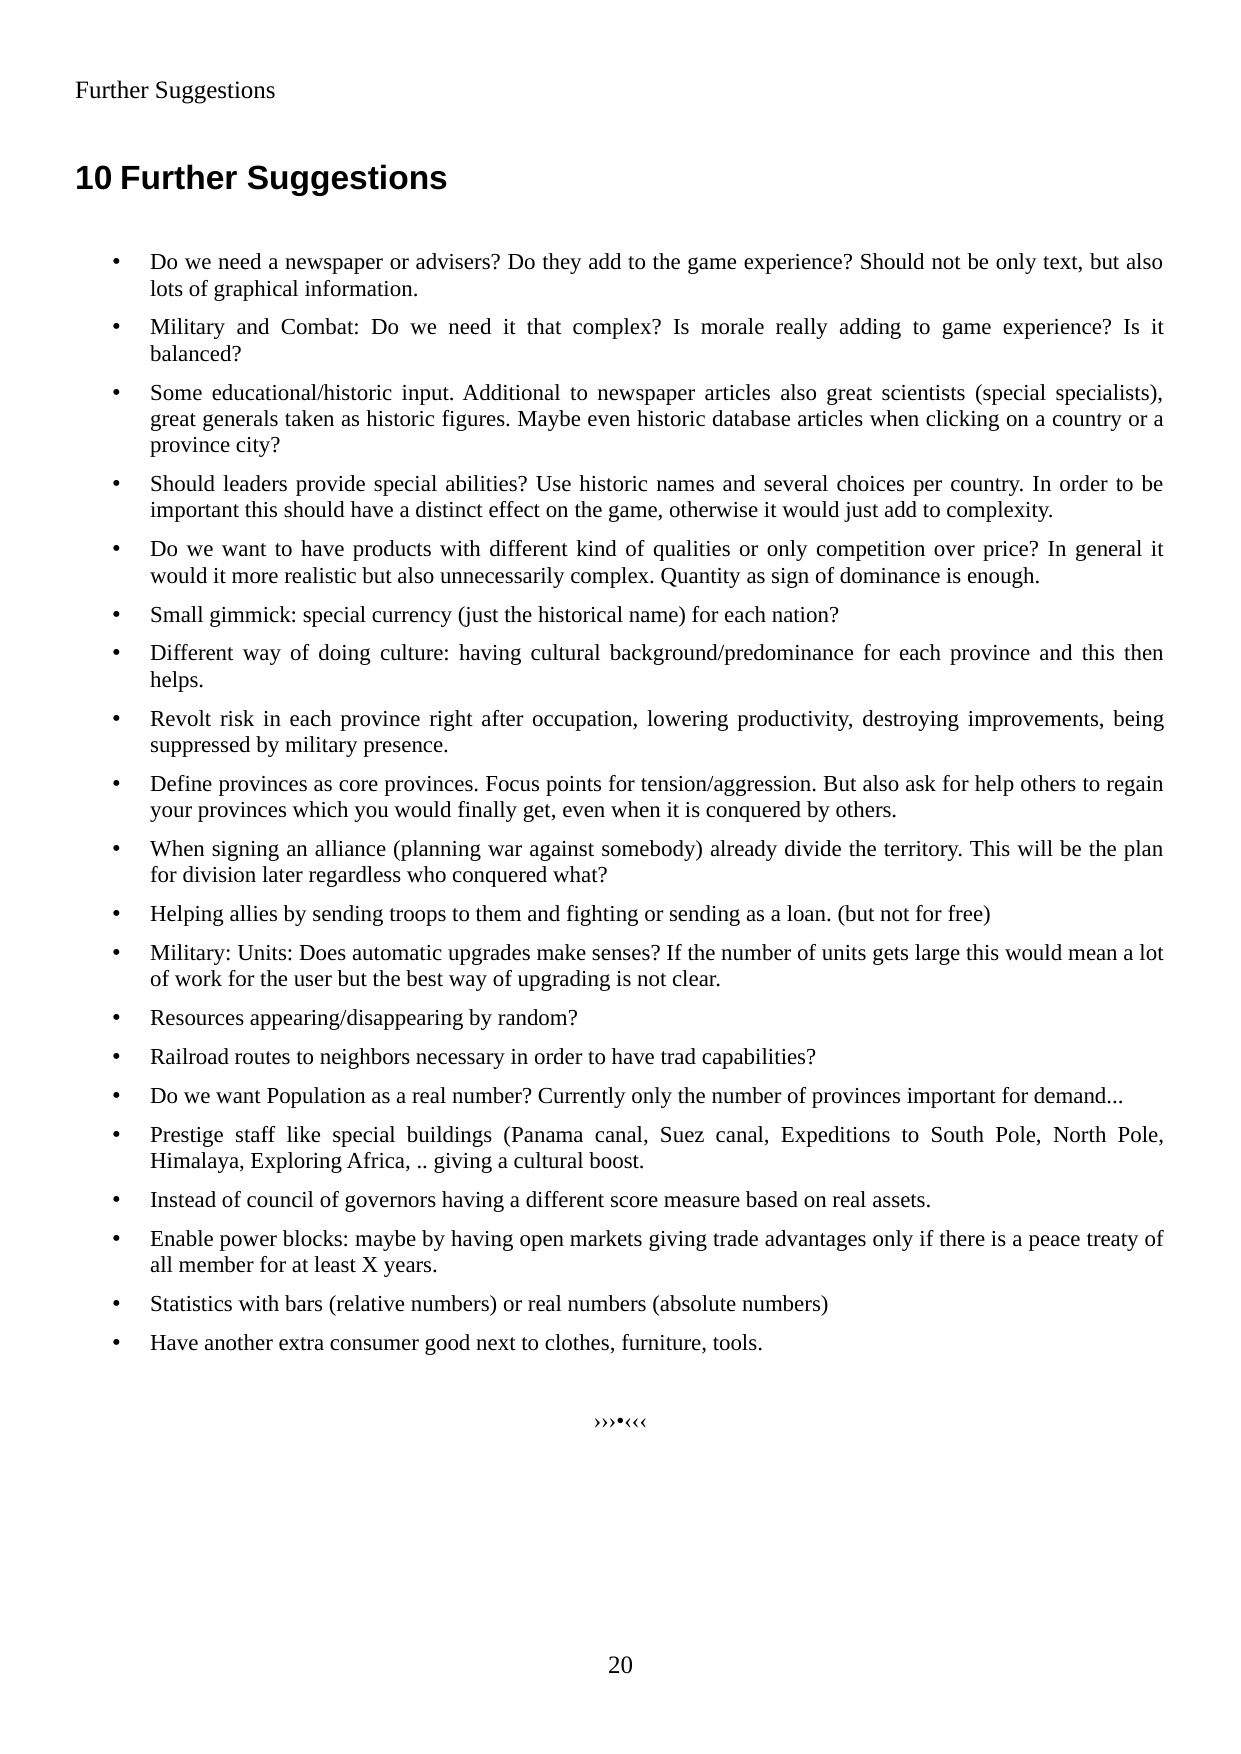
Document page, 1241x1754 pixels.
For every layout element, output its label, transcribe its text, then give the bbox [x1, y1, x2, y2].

list Enable power blocks: maybe by having open markets giving trade advantages only if there is a peace treaty of all member for at least X years. [112, 1225, 1166, 1278]
list Small gimmick: special currency (just the historical name) for each nation? [112, 601, 1166, 627]
list Do we want Population as a real number? Currently only the number of provinces important for demand... [112, 1082, 1166, 1108]
text ›››•‹‹‹ [75, 1407, 1166, 1433]
list Some educational/historic input. Additional to newspaper articles also great scientists (special specialists), great generals taken as historic figures. Maybe even historic database articles when clicking on a country or a province city? [112, 379, 1166, 458]
list When signing an alliance (planning war against somebody) already divide the territory. This will be the plan for division later regardless who conquered what? [112, 835, 1166, 888]
list Prestige staff like special buildings (Panama canal, Suez canal, Expeditions to South Pole, North Pole, Himalaya, Exploring Africa, .. giving a cultural boost. [112, 1121, 1166, 1174]
list Have another extra consumer good next to clothes, furniture, tools. [112, 1329, 1166, 1355]
list Should leaders provide special abilities? Use historic names and several choices per country. In order to be important this should have a distinct effect on the game, otherwise it would just add to complexity. [112, 470, 1166, 523]
list Military and Combat: Do we need it that complex? Is morale really adding to game experience? Is it balanced? [112, 313, 1166, 366]
list Statistics with bars (relative numbers) or real numbers (absolute numbers) [112, 1290, 1166, 1317]
list Resources appearing/disappearing by random? [112, 1004, 1166, 1031]
list Instead of council of governors having a different score measure based on real assets. [112, 1186, 1166, 1212]
list Helping allies by sending troops to them and fighting or sending as a loan. (but not for free) [112, 900, 1166, 927]
subtitle Further Suggestions [75, 158, 1166, 197]
list Different way of doing culture: having cultural background/predominance for each province and this then helps. [112, 639, 1166, 692]
list Do we need a newspaper or advisers? Do they add to the game experience? Should not be only text, but also lots of graphical information. [112, 248, 1166, 301]
list Revolt risk in each province right after occupation, lowering productivity, destroying improvements, being suppressed by military presence. [112, 705, 1166, 757]
list Military: Units: Does automatic upgrades make senses? If the number of units gets large this would mean a lot of work for the user but the best way of upgrading is not clear. [112, 939, 1166, 992]
list Define provinces as core provinces. Focus points for tension/aggression. But also ask for help others to regain your provinces which you would finally get, even when it is conquered by others. [112, 770, 1166, 823]
list Do we want to have products with different kind of qualities or only competition over price? In general it would it more realistic but also unnecessarily complex. Quantity as sign of dominance is enough. [112, 535, 1166, 588]
list Railroad routes to neighbors necessary in order to have trad capabilities? [112, 1043, 1166, 1069]
